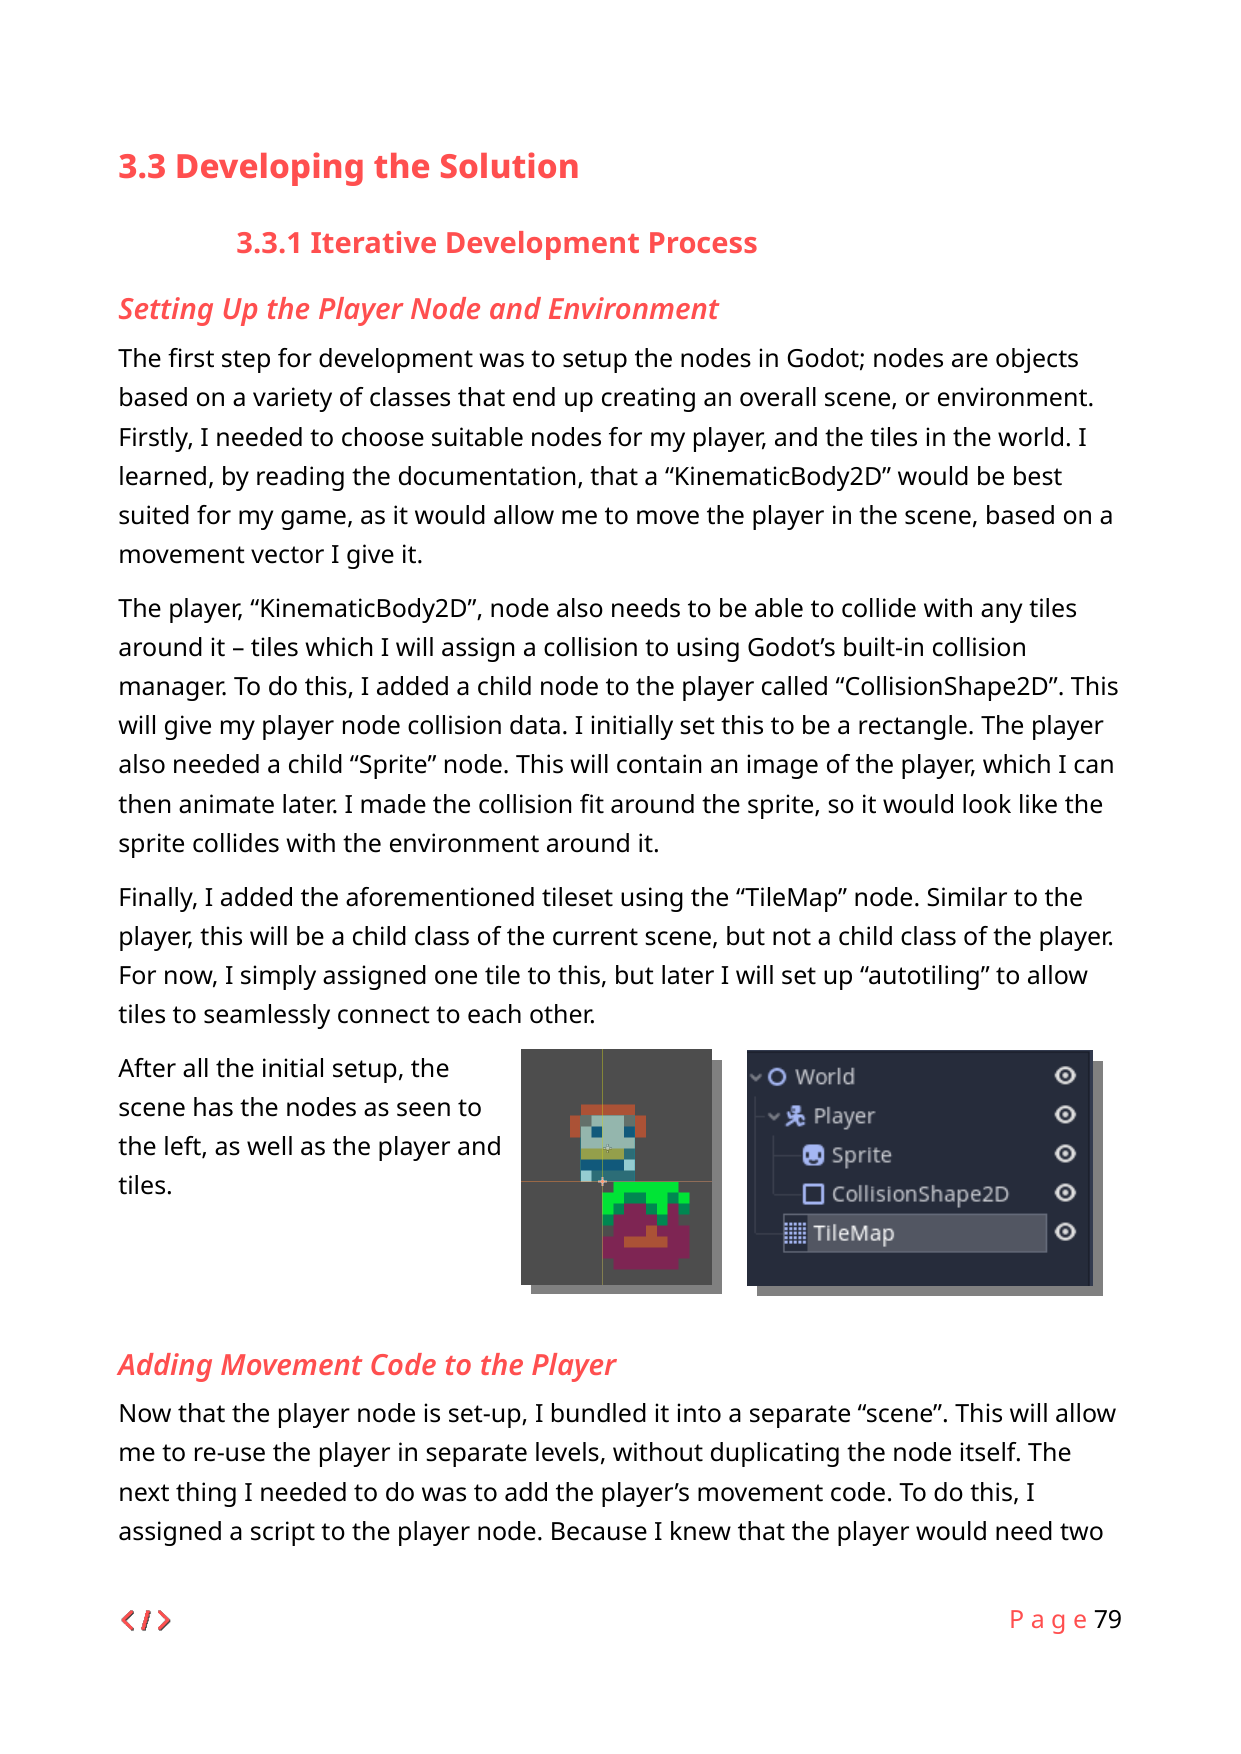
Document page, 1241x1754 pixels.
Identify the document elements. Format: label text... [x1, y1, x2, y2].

text Now that the player node is set-up, I bundled it into a separate “scene”. This will allow me to re-use the player in separate levels, without duplicating the node itself. The next thing I needed to do was to add the player’s movement code. To do this, I assigned a script to the player node. Because I knew that the player would need two [118, 1396, 1122, 1547]
subtitle Setting Up the Player Node and Environment [118, 289, 1122, 328]
picture [747, 1050, 1093, 1286]
subtitle 3.3.1 Iterative Development Process [118, 222, 1122, 262]
text After all the initial setup, the scene has the nodes as seen to the left, as well as the player and tiles. [118, 1050, 521, 1202]
subtitle Adding Movement Code to the Player [118, 1344, 1122, 1383]
text Finally, I added the aforementioned tileset using the “TileMap” node. Similar to the player, this will be a child class of the current scene, but not a child class of the player. For now, I simply assigned one tile to this, but later I will set up “autotiling” to allow tiles to seamlessly connect to each other. [118, 879, 1122, 1031]
subtitle 3.3 Developing the Solution [118, 143, 1122, 188]
picture [521, 1049, 712, 1285]
text The first step for development was to setup the nodes in Godot; nodes are objects based on a variety of classes that end up creating an overall scene, or environment. Firstly, I needed to choose suitable nodes for my player, and the tiles in the world. I learned, by reading the documentation, that a “KinematicBody2D” would be best suited for my game, as it would allow me to move the player in the scene, based on a movement vector I give it. [118, 341, 1122, 571]
text The player, “KinematicBody2D”, node also needs to be able to collide with any tiles around it – tiles which I will assign a collision to using Godot’s built-in collision manager. To do this, I added a child node to the player called “CollisionShape2D”. This will give my player node collision data. I initially set this to be a rectangle. The player also needed a child “Sprite” node. This will contain an image of the player, which I can then animate later. I made the collision fit around the sprite, so it would look like the sprite collides with the environment around it. [118, 590, 1122, 859]
text [1093, 1050, 1122, 1202]
text [712, 1050, 747, 1202]
picture [116, 1591, 175, 1649]
